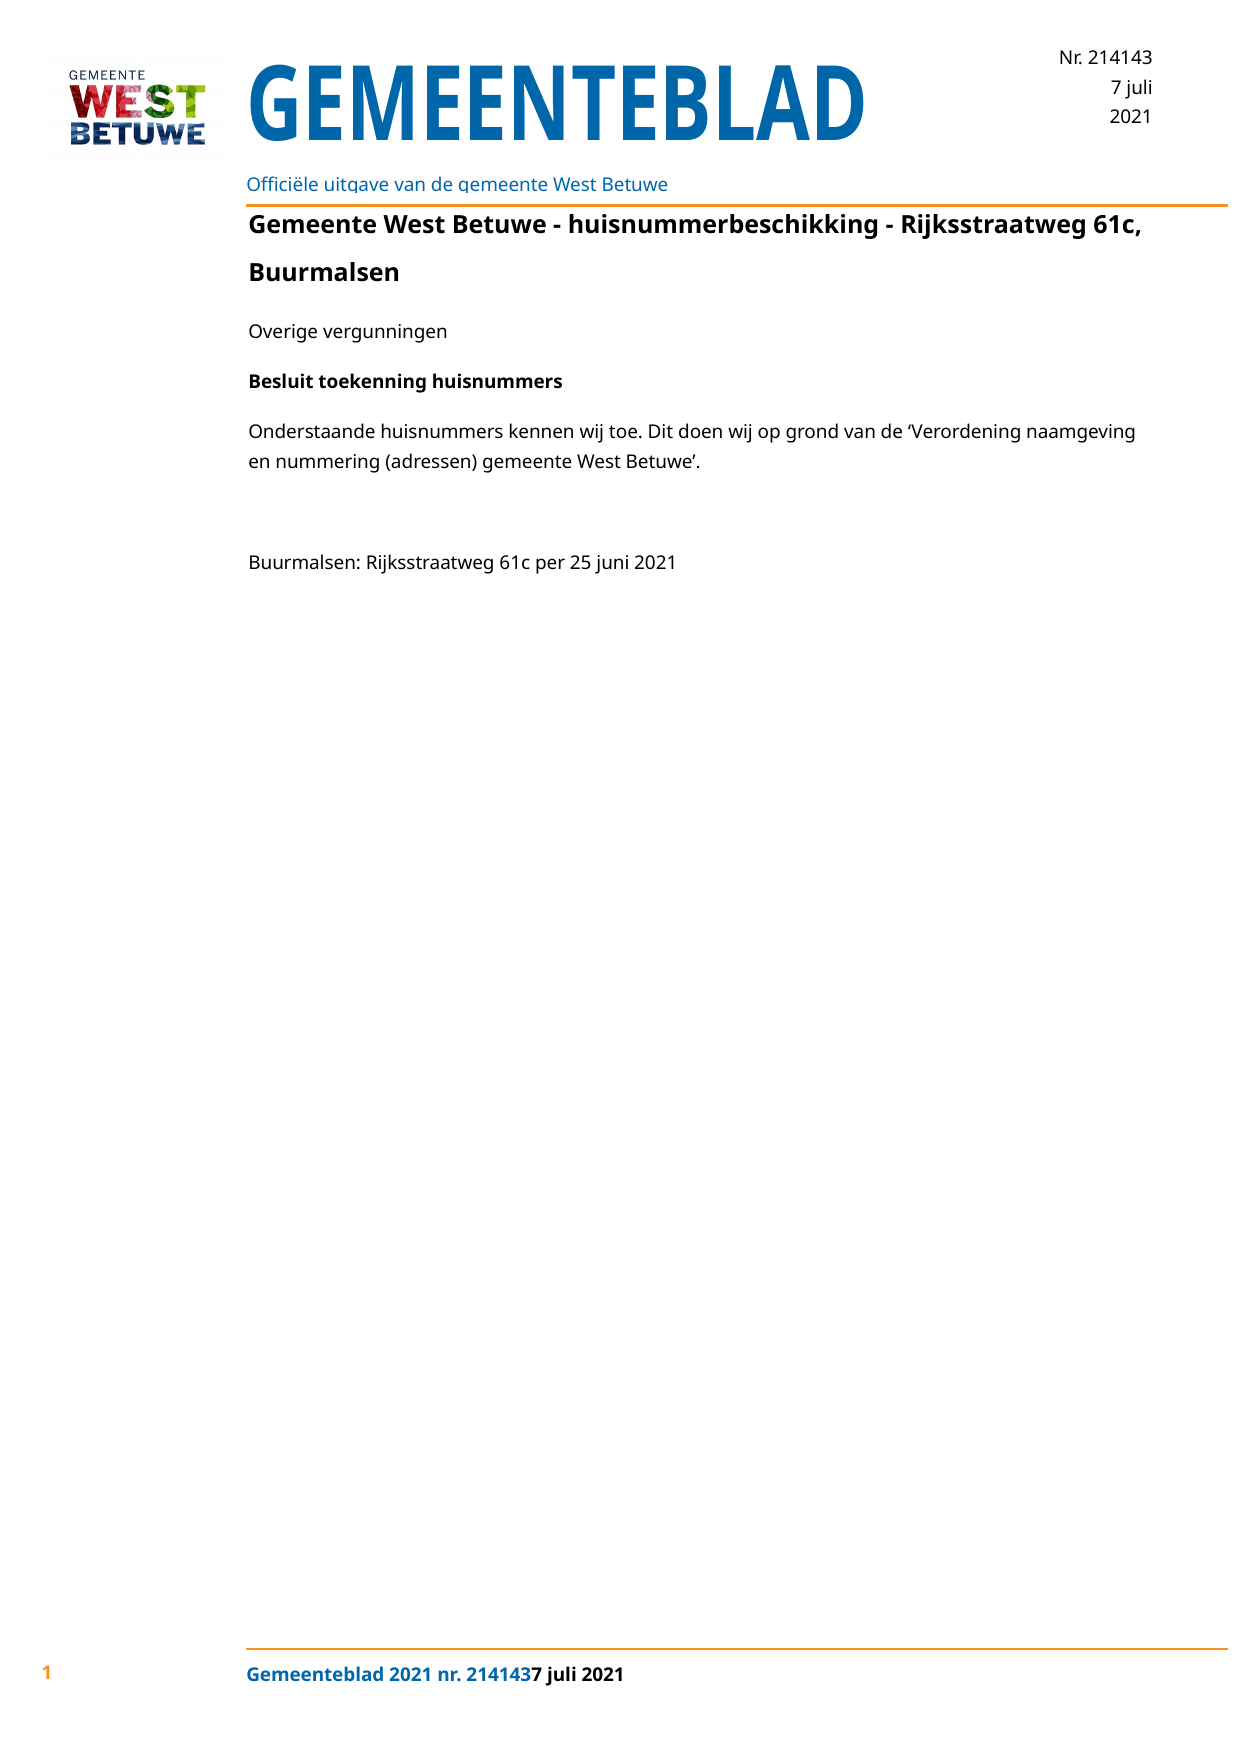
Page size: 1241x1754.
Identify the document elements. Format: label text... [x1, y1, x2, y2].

text Overige vergunningen [248, 318, 1152, 344]
text Buurmalsen: Rijksstraatweg 61c per 25 juni 2021 [248, 549, 1152, 575]
text Onderstaande huisnummers kennen wij toe. Dit doen wij op grond van de ‘Verordening naamgeving en nummering (adressen) gemeente West Betuwe’. [248, 419, 1152, 474]
picture [41, 47, 231, 172]
text Besluit toekenning huisnummers [248, 368, 1152, 394]
text Gemeente West Betuwe - huisnummerbeschikking - Rijksstraatweg 61c, Buurmalsen [248, 207, 1152, 288]
